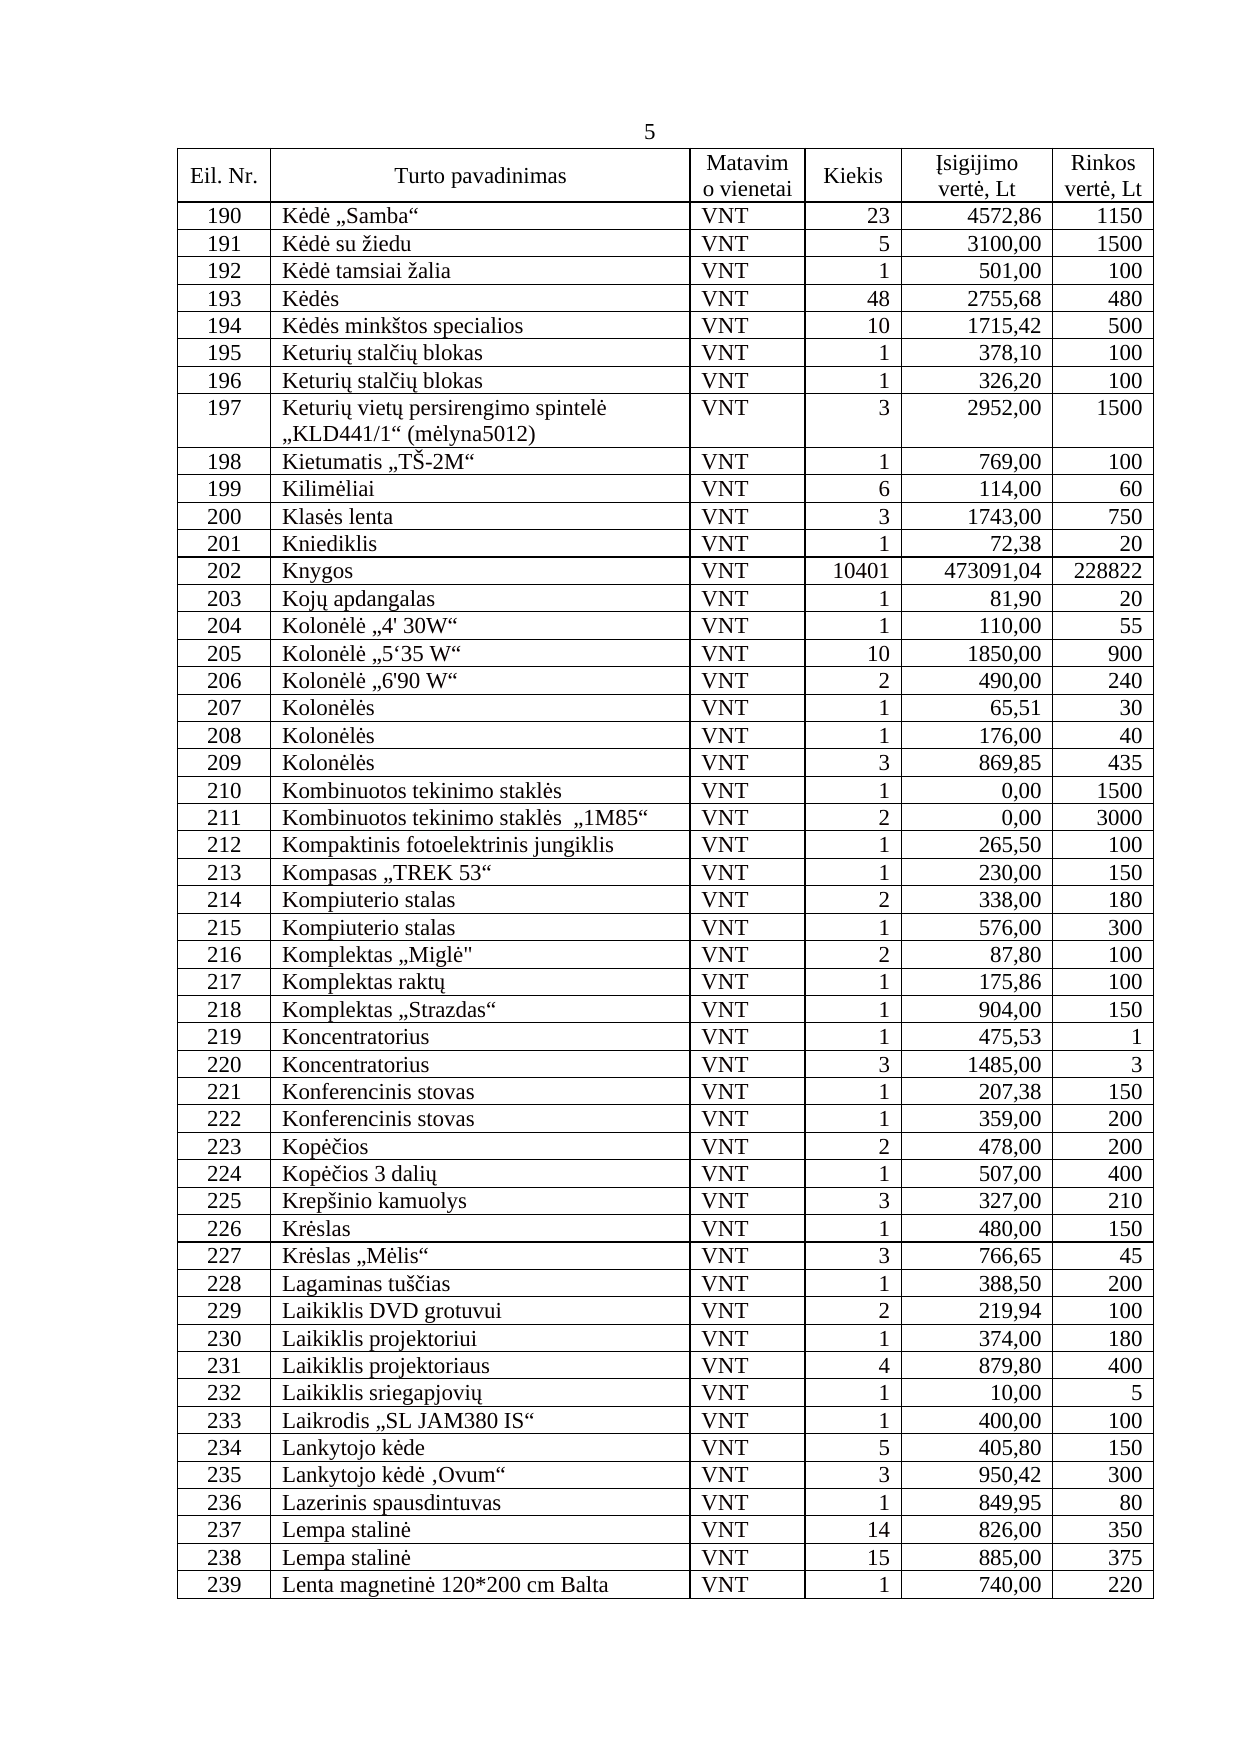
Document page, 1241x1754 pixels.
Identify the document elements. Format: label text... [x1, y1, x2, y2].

table_cell 48 [806, 285, 901, 311]
table_cell 194 [178, 312, 270, 338]
table_cell 326,20 [902, 367, 1052, 393]
table_cell 3 [806, 1462, 901, 1488]
table_cell 435 [1053, 749, 1153, 776]
table_cell 2952,00 [902, 394, 1052, 447]
table_cell 201 [178, 530, 270, 556]
table_cell 3 [806, 749, 901, 776]
table_cell Kolonėlė „4' 30W“ [271, 612, 689, 639]
table_cell Kėdės [271, 285, 689, 311]
table_cell 388,50 [902, 1270, 1052, 1296]
table_cell 87,80 [902, 941, 1052, 967]
table_cell 114,00 [902, 475, 1052, 502]
table_cell Komplektas „Miglė" [271, 941, 689, 967]
table_cell Kolonėlė „6'90 W“ [271, 667, 689, 693]
table_cell 265,50 [902, 831, 1052, 858]
table_cell 3000 [1053, 804, 1153, 830]
table_header Matavimo vienetai [691, 149, 804, 201]
table_cell 1 [806, 859, 901, 885]
table_cell Krėslas „Mėlis“ [271, 1243, 689, 1269]
table_cell Kompasas „TREK 53“ [271, 859, 689, 885]
table_cell Kopėčios [271, 1133, 689, 1159]
table_cell Kėdė su žiedu [271, 230, 689, 256]
table_cell VNT [691, 1270, 804, 1296]
table_cell Konferencinis stovas [271, 1105, 689, 1132]
table_cell 199 [178, 475, 270, 502]
table_cell 221 [178, 1078, 270, 1104]
table_cell 80 [1053, 1489, 1153, 1515]
table_cell 1850,00 [902, 640, 1052, 666]
table_cell Kėdė tamsiai žalia [271, 257, 689, 283]
table_cell 217 [178, 969, 270, 995]
table_cell Kėdės minkštos specialios [271, 312, 689, 338]
table_cell Knygos [271, 558, 689, 584]
table_cell 10,00 [902, 1379, 1052, 1406]
table_cell VNT [691, 1571, 804, 1597]
table_cell 1 [1053, 1023, 1153, 1049]
table_cell VNT [691, 1133, 804, 1159]
table_cell 65,51 [902, 695, 1052, 721]
table_cell VNT [691, 777, 804, 803]
table_cell 950,42 [902, 1462, 1052, 1488]
table_cell 3 [806, 503, 901, 529]
table_cell 212 [178, 831, 270, 858]
table_cell 15 [806, 1544, 901, 1570]
table_cell 230 [178, 1325, 270, 1351]
table_cell VNT [691, 394, 804, 447]
table_cell 110,00 [902, 612, 1052, 639]
table_cell 740,00 [902, 1571, 1052, 1597]
table_cell 100 [1053, 367, 1153, 393]
table_cell 200 [1053, 1270, 1153, 1296]
table_cell 480 [1053, 285, 1153, 311]
table_cell 150 [1053, 1215, 1153, 1241]
table_cell VNT [691, 941, 804, 967]
table_cell 2 [806, 886, 901, 913]
table_cell VNT [691, 1516, 804, 1543]
table_cell 2 [806, 1133, 901, 1159]
table_cell VNT [691, 612, 804, 639]
table_cell 2 [806, 804, 901, 830]
table_cell VNT [691, 1188, 804, 1214]
table_cell Lempa stalinė [271, 1544, 689, 1570]
table_cell 10401 [806, 558, 901, 584]
table_cell VNT [691, 1215, 804, 1241]
table_cell VNT [691, 1434, 804, 1461]
table_cell VNT [691, 722, 804, 748]
table_cell 3 [806, 1243, 901, 1269]
table_cell 238 [178, 1544, 270, 1570]
table_cell 191 [178, 230, 270, 256]
table_cell Kolonėlės [271, 722, 689, 748]
table_header Įsigijimo vertė, Lt [902, 149, 1052, 201]
table_cell 480,00 [902, 1215, 1052, 1241]
table_cell VNT [691, 1379, 804, 1406]
table_cell VNT [691, 1407, 804, 1433]
table_cell 1 [806, 339, 901, 366]
table_cell 826,00 [902, 1516, 1052, 1543]
table_cell 150 [1053, 1434, 1153, 1461]
table_cell 1 [806, 831, 901, 858]
table_cell VNT [691, 1352, 804, 1378]
table_cell Klasės lenta [271, 503, 689, 529]
table_cell 175,86 [902, 969, 1052, 995]
table_cell Laikiklis projektoriui [271, 1325, 689, 1351]
table_cell 769,00 [902, 448, 1052, 474]
table_cell 150 [1053, 996, 1153, 1022]
table_cell 223 [178, 1133, 270, 1159]
table_cell 478,00 [902, 1133, 1052, 1159]
table_cell 1 [806, 530, 901, 556]
table_cell VNT [691, 1489, 804, 1515]
table_cell Kompiuterio stalas [271, 886, 689, 913]
table_cell 1 [806, 914, 901, 940]
table_cell 0,00 [902, 777, 1052, 803]
table_cell Laikiklis projektoriaus [271, 1352, 689, 1378]
table_cell 1 [806, 722, 901, 748]
table_cell 60 [1053, 475, 1153, 502]
table_cell 350 [1053, 1516, 1153, 1543]
table_cell Kompiuterio stalas [271, 914, 689, 940]
table_cell 300 [1053, 1462, 1153, 1488]
table_cell 225 [178, 1188, 270, 1214]
table_cell 233 [178, 1407, 270, 1433]
table_cell Laikiklis DVD grotuvui [271, 1297, 689, 1323]
table_cell 220 [1053, 1571, 1153, 1597]
table_cell VNT [691, 585, 804, 611]
table_cell 230,00 [902, 859, 1052, 885]
table_cell Kietumatis „TŠ-2M“ [271, 448, 689, 474]
table_cell 228822 [1053, 558, 1153, 584]
table_cell 2755,68 [902, 285, 1052, 311]
table_cell 218 [178, 996, 270, 1022]
table_header Kiekis [806, 149, 901, 201]
table_cell 1 [806, 1105, 901, 1132]
table_cell VNT [691, 1078, 804, 1104]
table_cell 81,90 [902, 585, 1052, 611]
table_cell 405,80 [902, 1434, 1052, 1461]
table_cell 23 [806, 203, 901, 229]
table_cell 235 [178, 1462, 270, 1488]
table_cell VNT [691, 203, 804, 229]
table_cell 879,80 [902, 1352, 1052, 1378]
table_cell VNT [691, 312, 804, 338]
table_cell 900 [1053, 640, 1153, 666]
table_cell VNT [691, 285, 804, 311]
table_cell 1150 [1053, 203, 1153, 229]
table_cell VNT [691, 503, 804, 529]
table_cell 100 [1053, 831, 1153, 858]
table_cell VNT [691, 749, 804, 776]
table_cell 200 [1053, 1133, 1153, 1159]
table_cell VNT [691, 804, 804, 830]
table_cell 100 [1053, 1407, 1153, 1433]
table_cell Kolonėlė „5‘35 W“ [271, 640, 689, 666]
table_cell 1500 [1053, 230, 1153, 256]
table_cell VNT [691, 914, 804, 940]
table_cell Kombinuotos tekinimo staklės [271, 777, 689, 803]
table_cell 203 [178, 585, 270, 611]
table_cell 20 [1053, 530, 1153, 556]
table_cell 1 [806, 996, 901, 1022]
table_cell VNT [691, 667, 804, 693]
table_cell 400 [1053, 1352, 1153, 1378]
table_cell 400 [1053, 1160, 1153, 1187]
table_cell 1743,00 [902, 503, 1052, 529]
table_cell 215 [178, 914, 270, 940]
table_cell Kėdė „Samba“ [271, 203, 689, 229]
table_cell Kopėčios 3 dalių [271, 1160, 689, 1187]
table_cell 100 [1053, 257, 1153, 283]
table_cell 4 [806, 1352, 901, 1378]
table_cell Laikiklis sriegapjovių [271, 1379, 689, 1406]
table_cell 20 [1053, 585, 1153, 611]
table_cell 6 [806, 475, 901, 502]
table_cell VNT [691, 831, 804, 858]
table_cell 30 [1053, 695, 1153, 721]
table_cell 3 [1053, 1051, 1153, 1077]
table_cell 232 [178, 1379, 270, 1406]
table_cell Kojų apdangalas [271, 585, 689, 611]
table_cell 1500 [1053, 394, 1153, 447]
table_cell 501,00 [902, 257, 1052, 283]
table_cell 234 [178, 1434, 270, 1461]
table_cell 198 [178, 448, 270, 474]
table_cell 72,38 [902, 530, 1052, 556]
table_cell 750 [1053, 503, 1153, 529]
table_cell 45 [1053, 1243, 1153, 1269]
table_cell Krepšinio kamuolys [271, 1188, 689, 1214]
table_cell 100 [1053, 1297, 1153, 1323]
table_cell 3100,00 [902, 230, 1052, 256]
table_cell VNT [691, 640, 804, 666]
table_cell 1 [806, 1379, 901, 1406]
table_cell 1 [806, 1489, 901, 1515]
table_cell 1 [806, 257, 901, 283]
table_cell 226 [178, 1215, 270, 1241]
table_cell 206 [178, 667, 270, 693]
table_cell VNT [691, 475, 804, 502]
table_cell 239 [178, 1571, 270, 1597]
table_cell 374,00 [902, 1325, 1052, 1351]
table_cell VNT [691, 886, 804, 913]
table_cell 327,00 [902, 1188, 1052, 1214]
table_cell Kombinuotos tekinimo staklės „1M85“ [271, 804, 689, 830]
table_cell 1 [806, 1023, 901, 1049]
table_cell 40 [1053, 722, 1153, 748]
table_cell 190 [178, 203, 270, 229]
table_cell Keturių stalčių blokas [271, 367, 689, 393]
table_cell 1715,42 [902, 312, 1052, 338]
table_cell 400,00 [902, 1407, 1052, 1433]
table_cell 849,95 [902, 1489, 1052, 1515]
table_cell 14 [806, 1516, 901, 1543]
table_cell 1 [806, 367, 901, 393]
table_cell Kolonėlės [271, 695, 689, 721]
table_cell Lagaminas tuščias [271, 1270, 689, 1296]
table_cell 10 [806, 312, 901, 338]
table_cell VNT [691, 257, 804, 283]
table_cell 100 [1053, 448, 1153, 474]
table_cell 338,00 [902, 886, 1052, 913]
table_cell 1 [806, 1571, 901, 1597]
table_cell 1 [806, 1270, 901, 1296]
table_cell 192 [178, 257, 270, 283]
table_cell Koncentratorius [271, 1051, 689, 1077]
table_cell 55 [1053, 612, 1153, 639]
table_cell 1 [806, 1215, 901, 1241]
table_cell 1485,00 [902, 1051, 1052, 1077]
table_cell VNT [691, 367, 804, 393]
table_header Turto pavadinimas [271, 149, 689, 201]
table_cell 207,38 [902, 1078, 1052, 1104]
table_cell Lankytojo kėdė ‚Ovum“ [271, 1462, 689, 1488]
table_cell 904,00 [902, 996, 1052, 1022]
table_cell Komplektas raktų [271, 969, 689, 995]
table_cell 473091,04 [902, 558, 1052, 584]
table_cell VNT [691, 1243, 804, 1269]
table_cell VNT [691, 859, 804, 885]
table_cell Koncentratorius [271, 1023, 689, 1049]
table_cell 236 [178, 1489, 270, 1515]
table_cell VNT [691, 1051, 804, 1077]
table_cell 1 [806, 1078, 901, 1104]
table_cell 507,00 [902, 1160, 1052, 1187]
table_cell Laikrodis „SL JAM380 IS“ [271, 1407, 689, 1433]
table_cell 195 [178, 339, 270, 366]
table_cell 500 [1053, 312, 1153, 338]
table_cell Kompaktinis fotoelektrinis jungiklis [271, 831, 689, 858]
table_cell 490,00 [902, 667, 1052, 693]
table_cell VNT [691, 339, 804, 366]
table_cell 300 [1053, 914, 1153, 940]
table_cell 219 [178, 1023, 270, 1049]
table_cell Krėslas [271, 1215, 689, 1241]
table_cell Lazerinis spausdintuvas [271, 1489, 689, 1515]
table_cell Konferencinis stovas [271, 1078, 689, 1104]
table_cell 180 [1053, 1325, 1153, 1351]
table_cell VNT [691, 1462, 804, 1488]
table_cell VNT [691, 230, 804, 256]
table_cell 1 [806, 585, 901, 611]
table_cell 240 [1053, 667, 1153, 693]
table_cell 0,00 [902, 804, 1052, 830]
table_cell 359,00 [902, 1105, 1052, 1132]
table_cell 2 [806, 1297, 901, 1323]
table_cell 214 [178, 886, 270, 913]
table_cell 196 [178, 367, 270, 393]
table_cell 227 [178, 1243, 270, 1269]
table_cell 1 [806, 777, 901, 803]
table_cell 1 [806, 448, 901, 474]
table_cell 211 [178, 804, 270, 830]
table_cell 869,85 [902, 749, 1052, 776]
table_cell VNT [691, 1544, 804, 1570]
table_cell 885,00 [902, 1544, 1052, 1570]
table_cell 1 [806, 969, 901, 995]
table_cell 207 [178, 695, 270, 721]
table_cell 204 [178, 612, 270, 639]
table_cell 150 [1053, 859, 1153, 885]
table_cell VNT [691, 448, 804, 474]
table_cell 100 [1053, 969, 1153, 995]
table_cell 202 [178, 558, 270, 584]
table_cell Keturių vietų persirengimo spintelė „KLD441/1“ (mėlyna5012) [271, 394, 689, 447]
table_cell 378,10 [902, 339, 1052, 366]
table_cell 150 [1053, 1078, 1153, 1104]
table_cell Lempa stalinė [271, 1516, 689, 1543]
table_cell 2 [806, 941, 901, 967]
table_cell VNT [691, 558, 804, 584]
table_cell Lankytojo kėde [271, 1434, 689, 1461]
table_cell 197 [178, 394, 270, 447]
table_cell 231 [178, 1352, 270, 1378]
table_cell 200 [178, 503, 270, 529]
table_cell 3 [806, 394, 901, 447]
table_cell 229 [178, 1297, 270, 1323]
table_cell Komplektas „Strazdas“ [271, 996, 689, 1022]
table_cell VNT [691, 1297, 804, 1323]
table_cell 5 [806, 230, 901, 256]
table_cell VNT [691, 996, 804, 1022]
table_header Eil. Nr. [178, 149, 270, 201]
table_cell 100 [1053, 941, 1153, 967]
table_cell 222 [178, 1105, 270, 1132]
table_cell 375 [1053, 1544, 1153, 1570]
table_cell 237 [178, 1516, 270, 1543]
table_cell 193 [178, 285, 270, 311]
table_cell 1500 [1053, 777, 1153, 803]
table_cell Kniediklis [271, 530, 689, 556]
table_cell 5 [1053, 1379, 1153, 1406]
table_cell 219,94 [902, 1297, 1052, 1323]
table_cell 200 [1053, 1105, 1153, 1132]
table_cell Kolonėlės [271, 749, 689, 776]
table_cell 228 [178, 1270, 270, 1296]
table_cell 224 [178, 1160, 270, 1187]
table_cell 1 [806, 1160, 901, 1187]
table_cell VNT [691, 530, 804, 556]
table_cell 2 [806, 667, 901, 693]
table_cell 210 [178, 777, 270, 803]
table_cell VNT [691, 1105, 804, 1132]
table_cell 220 [178, 1051, 270, 1077]
table_cell VNT [691, 1325, 804, 1351]
table_cell 1 [806, 612, 901, 639]
table_cell 475,53 [902, 1023, 1052, 1049]
table_cell 205 [178, 640, 270, 666]
table_cell 1 [806, 695, 901, 721]
table_cell 10 [806, 640, 901, 666]
table_cell Kilimėliai [271, 475, 689, 502]
table_cell VNT [691, 695, 804, 721]
table_cell VNT [691, 1160, 804, 1187]
table_cell 176,00 [902, 722, 1052, 748]
table_cell Lenta magnetinė 120*200 cm Balta [271, 1571, 689, 1597]
table_cell 208 [178, 722, 270, 748]
table_header Rinkos vertė, Lt [1053, 149, 1153, 201]
table_cell 1 [806, 1407, 901, 1433]
table_cell Keturių stalčių blokas [271, 339, 689, 366]
table_cell 216 [178, 941, 270, 967]
table_cell 210 [1053, 1188, 1153, 1214]
table_cell VNT [691, 1023, 804, 1049]
table_cell 213 [178, 859, 270, 885]
table_cell 5 [806, 1434, 901, 1461]
table_cell 4572,86 [902, 203, 1052, 229]
table_cell 576,00 [902, 914, 1052, 940]
table_cell 100 [1053, 339, 1153, 366]
table_cell 209 [178, 749, 270, 776]
table_cell 3 [806, 1051, 901, 1077]
table_cell 1 [806, 1325, 901, 1351]
table_cell 3 [806, 1188, 901, 1214]
table_cell VNT [691, 969, 804, 995]
table_cell 180 [1053, 886, 1153, 913]
table_cell 766,65 [902, 1243, 1052, 1269]
